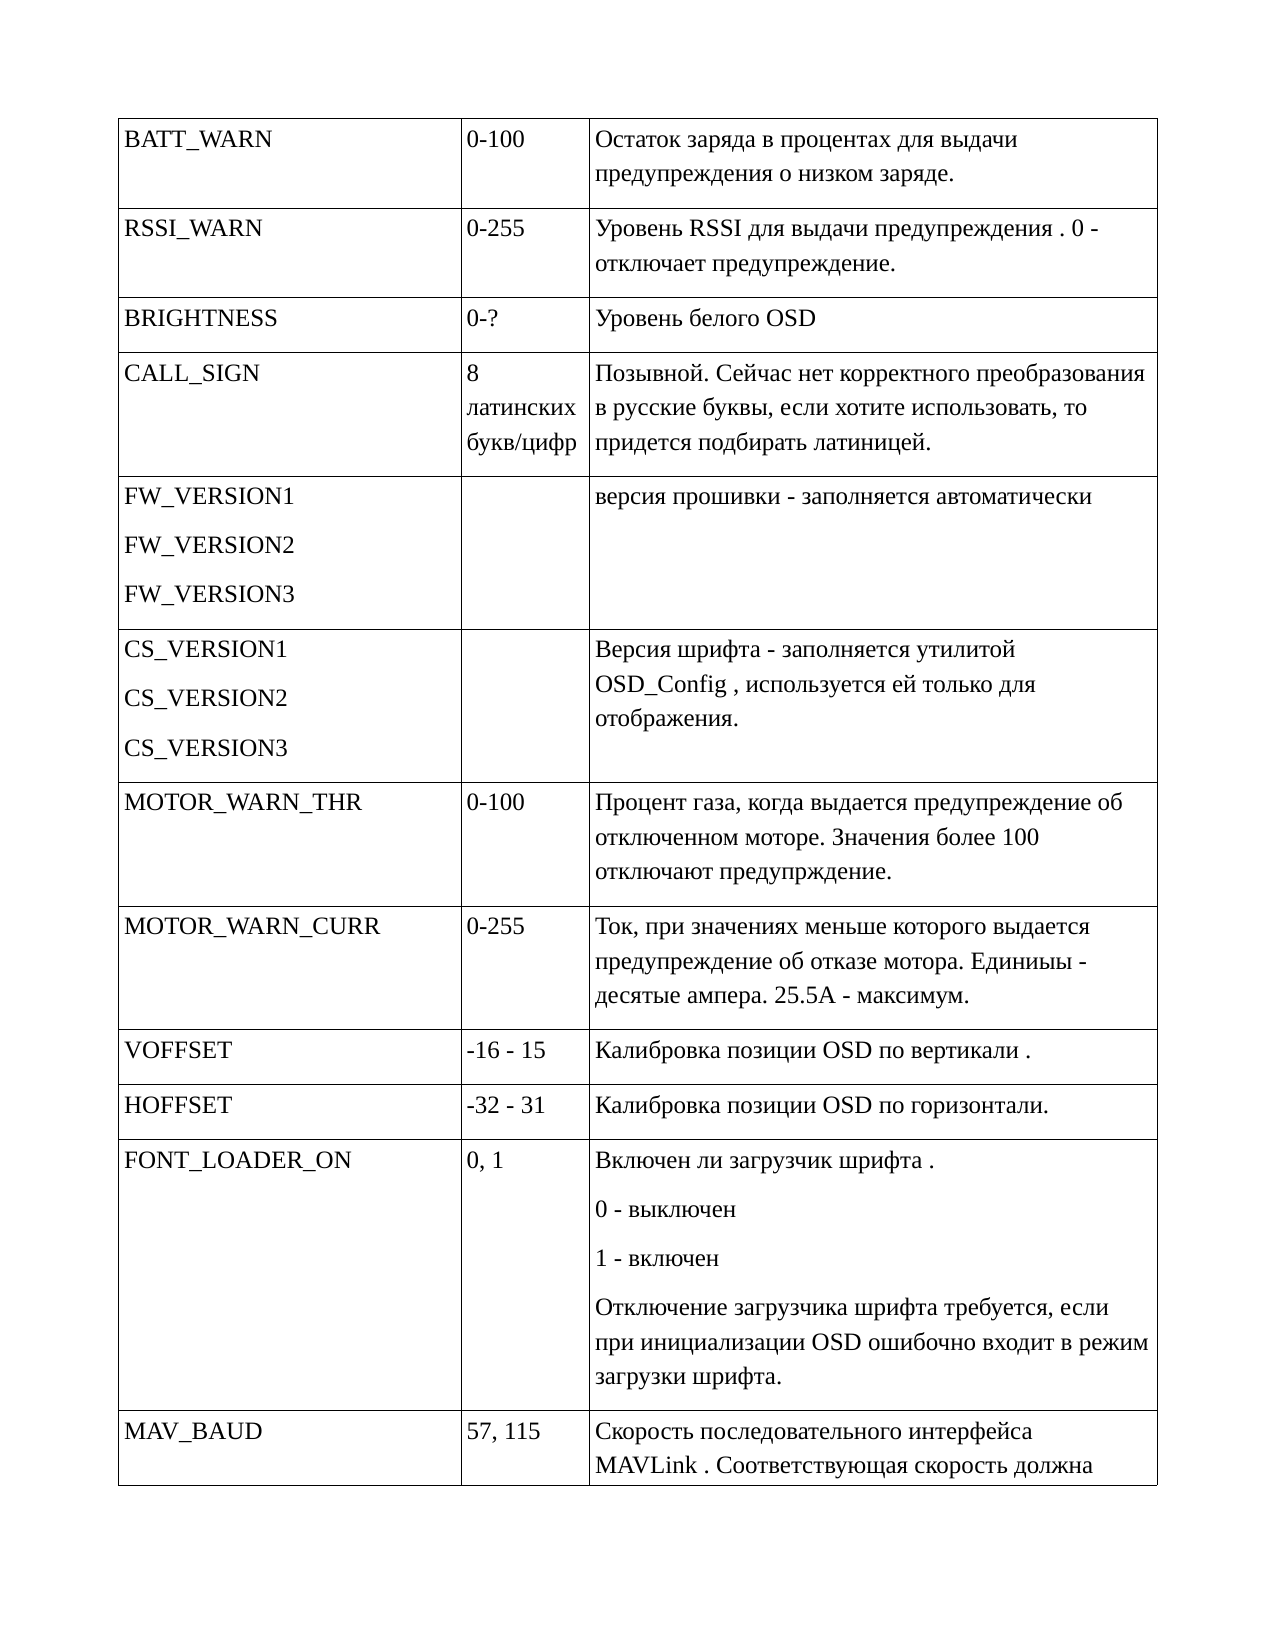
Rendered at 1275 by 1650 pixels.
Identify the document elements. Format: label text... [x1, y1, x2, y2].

table_cell CALL_SIGN [119, 353, 461, 476]
table_cell BATT_WARN [119, 119, 461, 207]
table_cell Позывной. Сейчас нет корректного преобразования в русские буквы, если хотите использовать, то придется подбирать латиницей. [590, 353, 1157, 476]
table_cell Включен ли загрузчик шрифта . 0 - выключен 1 - включен Отключение загрузчика шрифта требуется, если при инициализации OSD ошибочно входит в режим загрузки шрифта. [590, 1140, 1157, 1410]
table_cell 0-? [462, 298, 589, 352]
table_cell Калибровка позиции OSD по вертикали . [590, 1030, 1157, 1084]
table_cell FONT_LOADER_ON [119, 1140, 461, 1410]
table_cell Уровень белого OSD [590, 298, 1157, 352]
table_cell 0-100 [462, 119, 589, 207]
table_cell RSSI_WARN [119, 209, 461, 297]
table_cell VOFFSET [119, 1030, 461, 1084]
table_cell версия прошивки - заполняется автоматически [590, 477, 1157, 629]
table_cell 0, 1 [462, 1140, 589, 1410]
table_cell MOTOR_WARN_THR [119, 783, 461, 906]
table_cell 8 латинских букв/цифр [462, 353, 589, 476]
table_cell -32 - 31 [462, 1085, 589, 1139]
table_cell MAV_BAUD [119, 1411, 461, 1485]
table_cell 0-255 [462, 907, 589, 1029]
table_cell 0-255 [462, 209, 589, 297]
table_cell Скорость последовательного интерфейса MAVLink . Соответствующая скорость должна [590, 1411, 1157, 1485]
table_cell Уровень RSSI для выдачи предупреждения . 0 - отключает предупреждение. [590, 209, 1157, 297]
table_cell 0-100 [462, 783, 589, 906]
table_cell Ток, при значениях меньше которого выдается предупреждение об отказе мотора. Единиыы - десятые ампера. 25.5А - максимум. [590, 907, 1157, 1029]
table_cell Версия шрифта - заполняется утилитой OSD_Config , используется ей только для отображения. [590, 630, 1157, 782]
table_cell [462, 630, 589, 782]
table_cell MOTOR_WARN_CURR [119, 907, 461, 1029]
table_cell FW_VERSION1 FW_VERSION2 FW_VERSION3 [119, 477, 461, 629]
table_cell Процент газа, когда выдается предупреждение об отключенном моторе. Значения более 100 отключают предупрждение. [590, 783, 1157, 906]
table_cell HOFFSET [119, 1085, 461, 1139]
table_cell Остаток заряда в процентах для выдачи предупреждения о низком заряде. [590, 119, 1157, 207]
table_cell BRIGHTNESS [119, 298, 461, 352]
table_cell 57, 115 [462, 1411, 589, 1485]
table_cell -16 - 15 [462, 1030, 589, 1084]
table_cell [462, 477, 589, 629]
table_cell Калибровка позиции OSD по горизонтали. [590, 1085, 1157, 1139]
table_cell CS_VERSION1 CS_VERSION2 CS_VERSION3 [119, 630, 461, 782]
